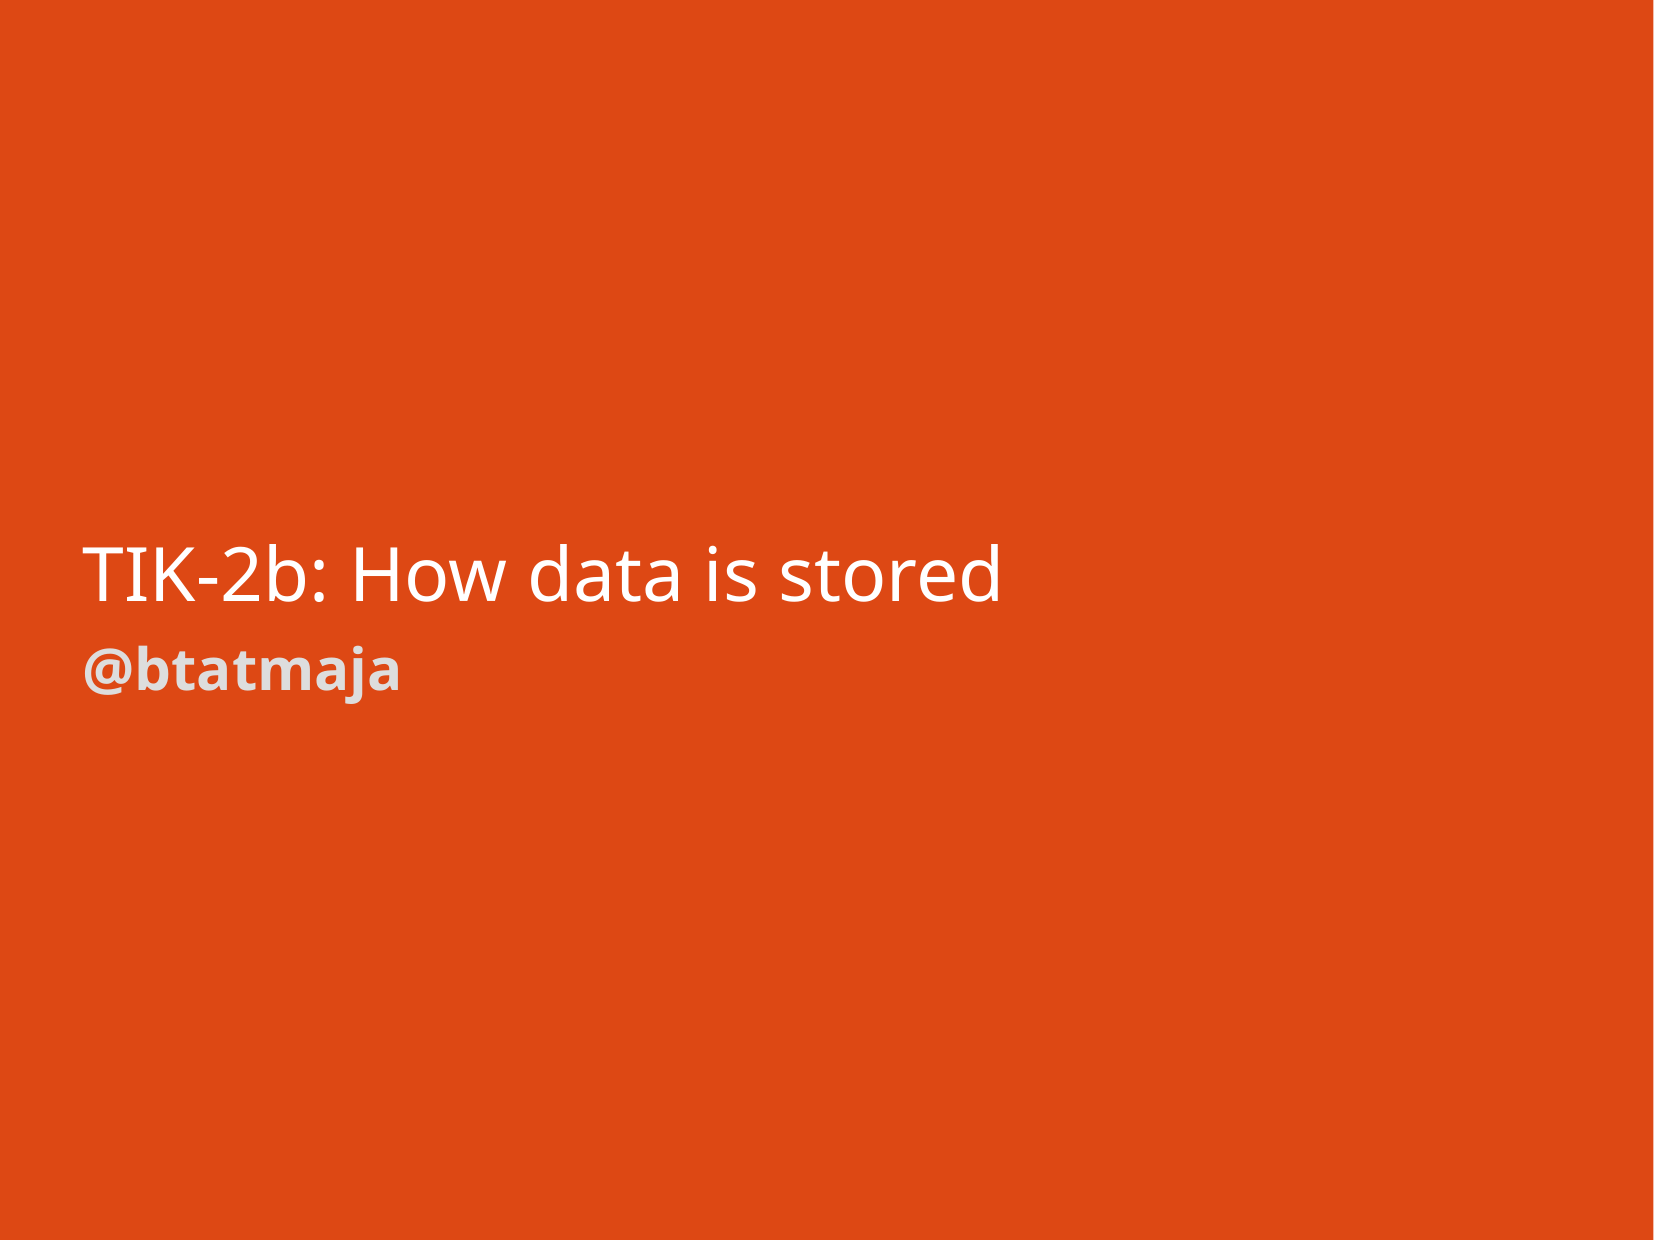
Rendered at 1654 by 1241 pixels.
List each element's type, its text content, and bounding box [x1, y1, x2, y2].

subtitle @btatmaja [82, 625, 1571, 709]
title TIK-2b: How data is stored [82, 519, 1571, 625]
